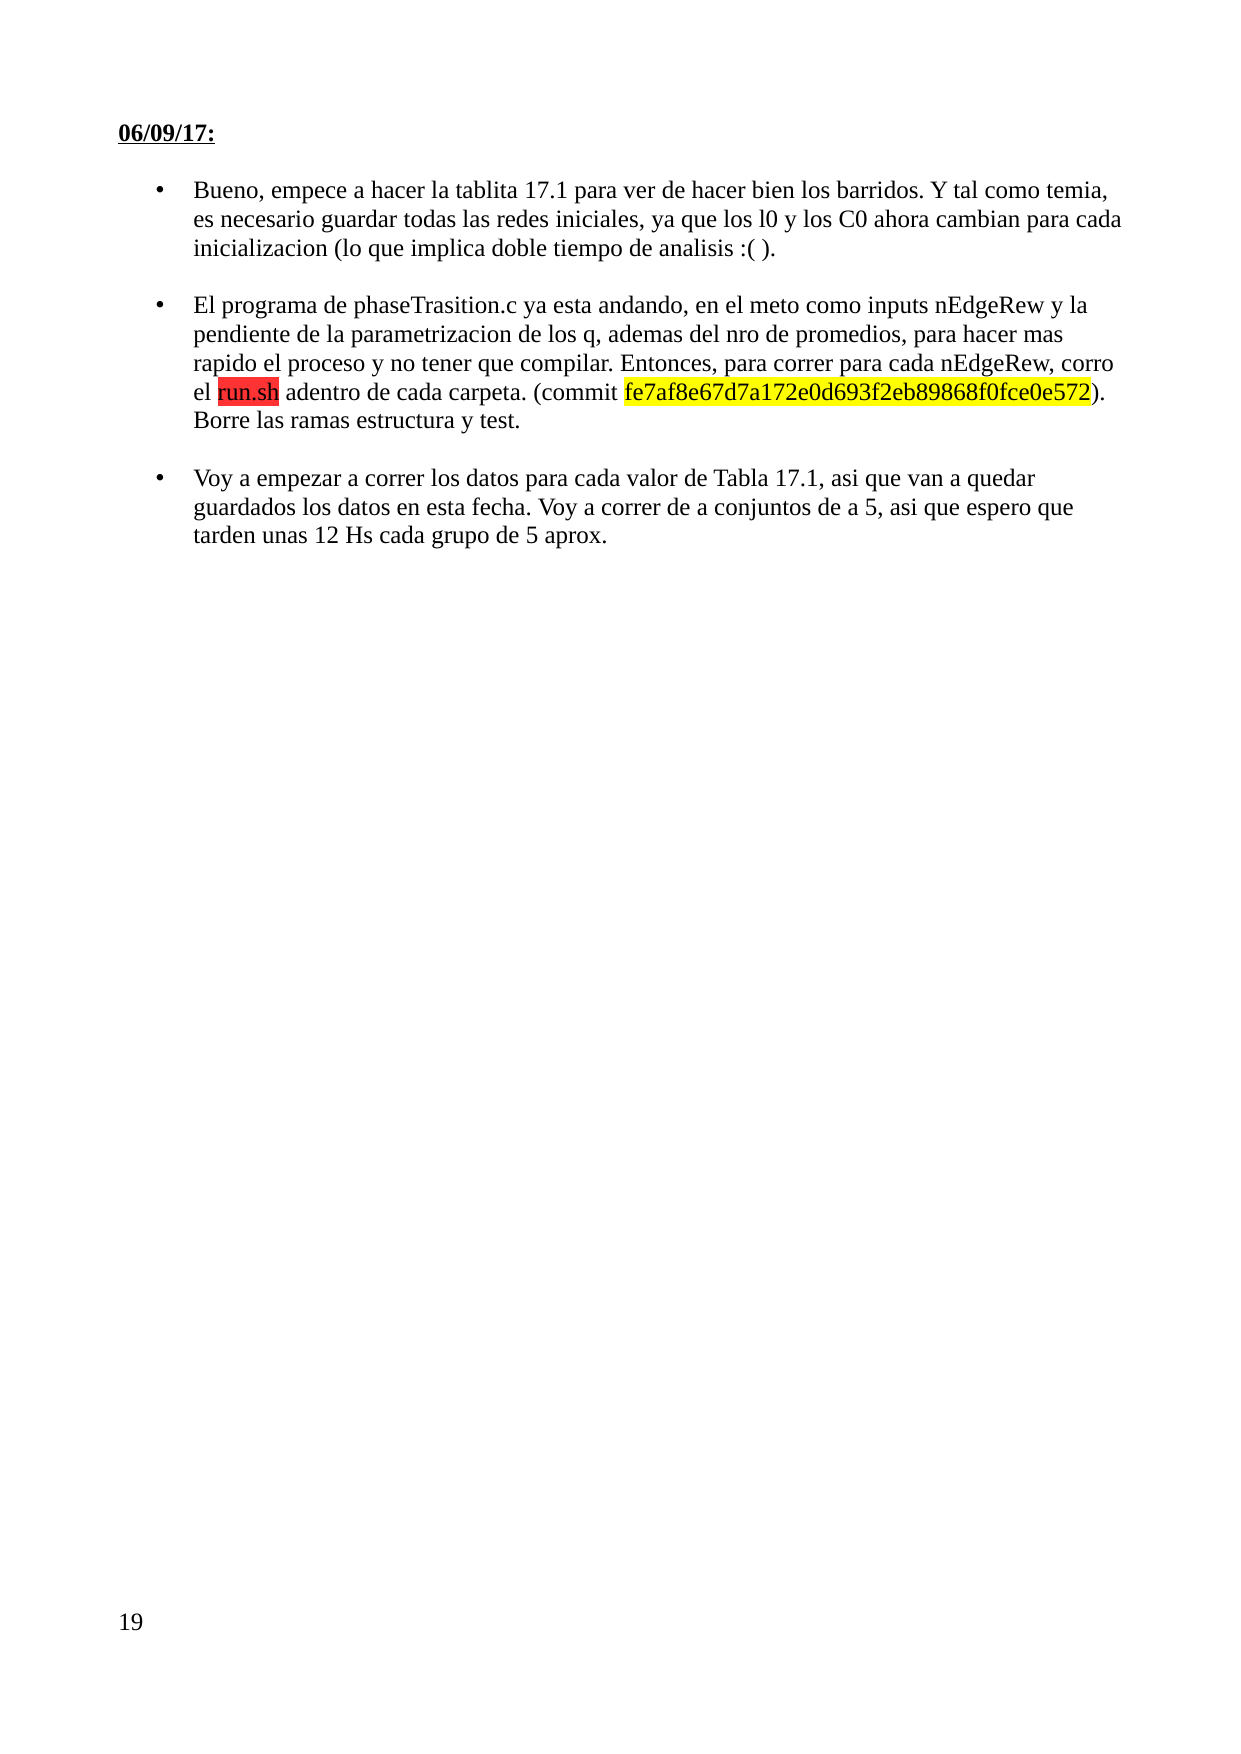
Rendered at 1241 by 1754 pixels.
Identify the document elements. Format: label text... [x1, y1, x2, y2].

list Bueno, empece a hacer la tablita 17.1 para ver de hacer bien los barridos. Y tal como temia, es necesario guardar todas las redes iniciales, ya que los l0 y los C0 ahora cambian para cada inicializacion (lo que implica doble tiempo de analisis :( ). [156, 176, 1122, 291]
list El programa de phaseTrasition.c ya esta andando, en el meto como inputs nEdgeRew y la pendiente de la parametrizacion de los q, ademas del nro de promedios, para hacer mas rapido el proceso y no tener que compilar. Entonces, para correr para cada nEdgeRew, corro el run.sh adentro de cada carpeta. (commit fe7af8e67d7a172e0d693f2eb89868f0fce0e572). Borre las ramas estructura y test. [156, 291, 1122, 463]
text 06/09/17: [118, 118, 1122, 147]
list Voy a empezar a correr los datos para cada valor de Tabla 17.1, asi que van a quedar guardados los datos en esta fecha. Voy a correr de a conjuntos de a 5, asi que espero que tarden unas 12 Hs cada grupo de 5 aprox. [156, 463, 1122, 549]
